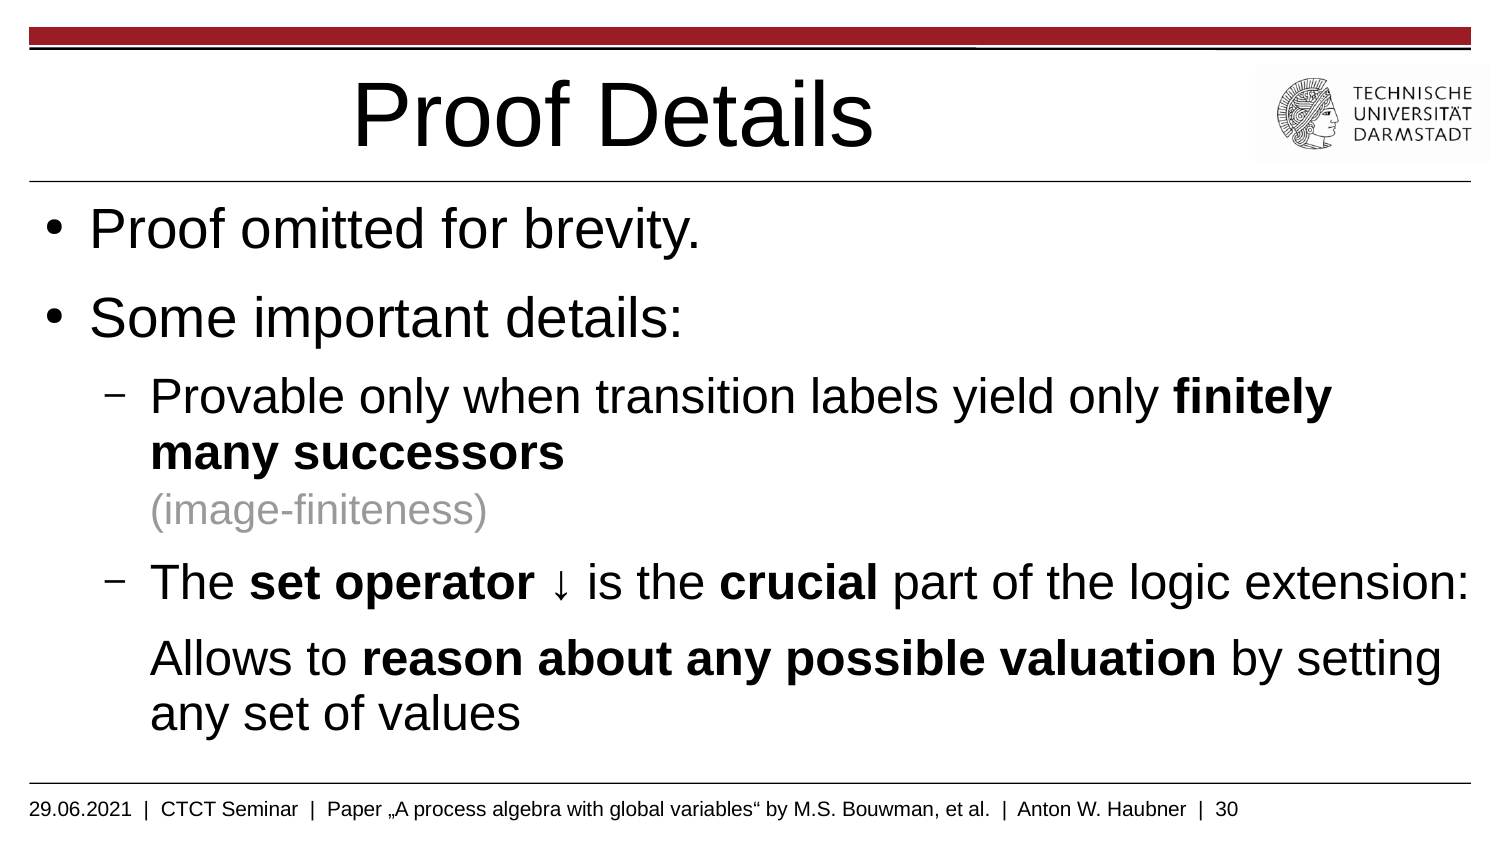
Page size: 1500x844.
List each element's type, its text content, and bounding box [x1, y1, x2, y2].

picture [1255, 65, 1490, 162]
list Proof omitted for brevity. Some important details: Provable only when transition labels yield only finitely many successors (image-finiteness) The set operator ↓ is the crucial part of the logic extension: Allows to reason about any possible valuation by setting any set of values [29, 197, 1471, 760]
title Proof Details [29, 63, 1199, 167]
